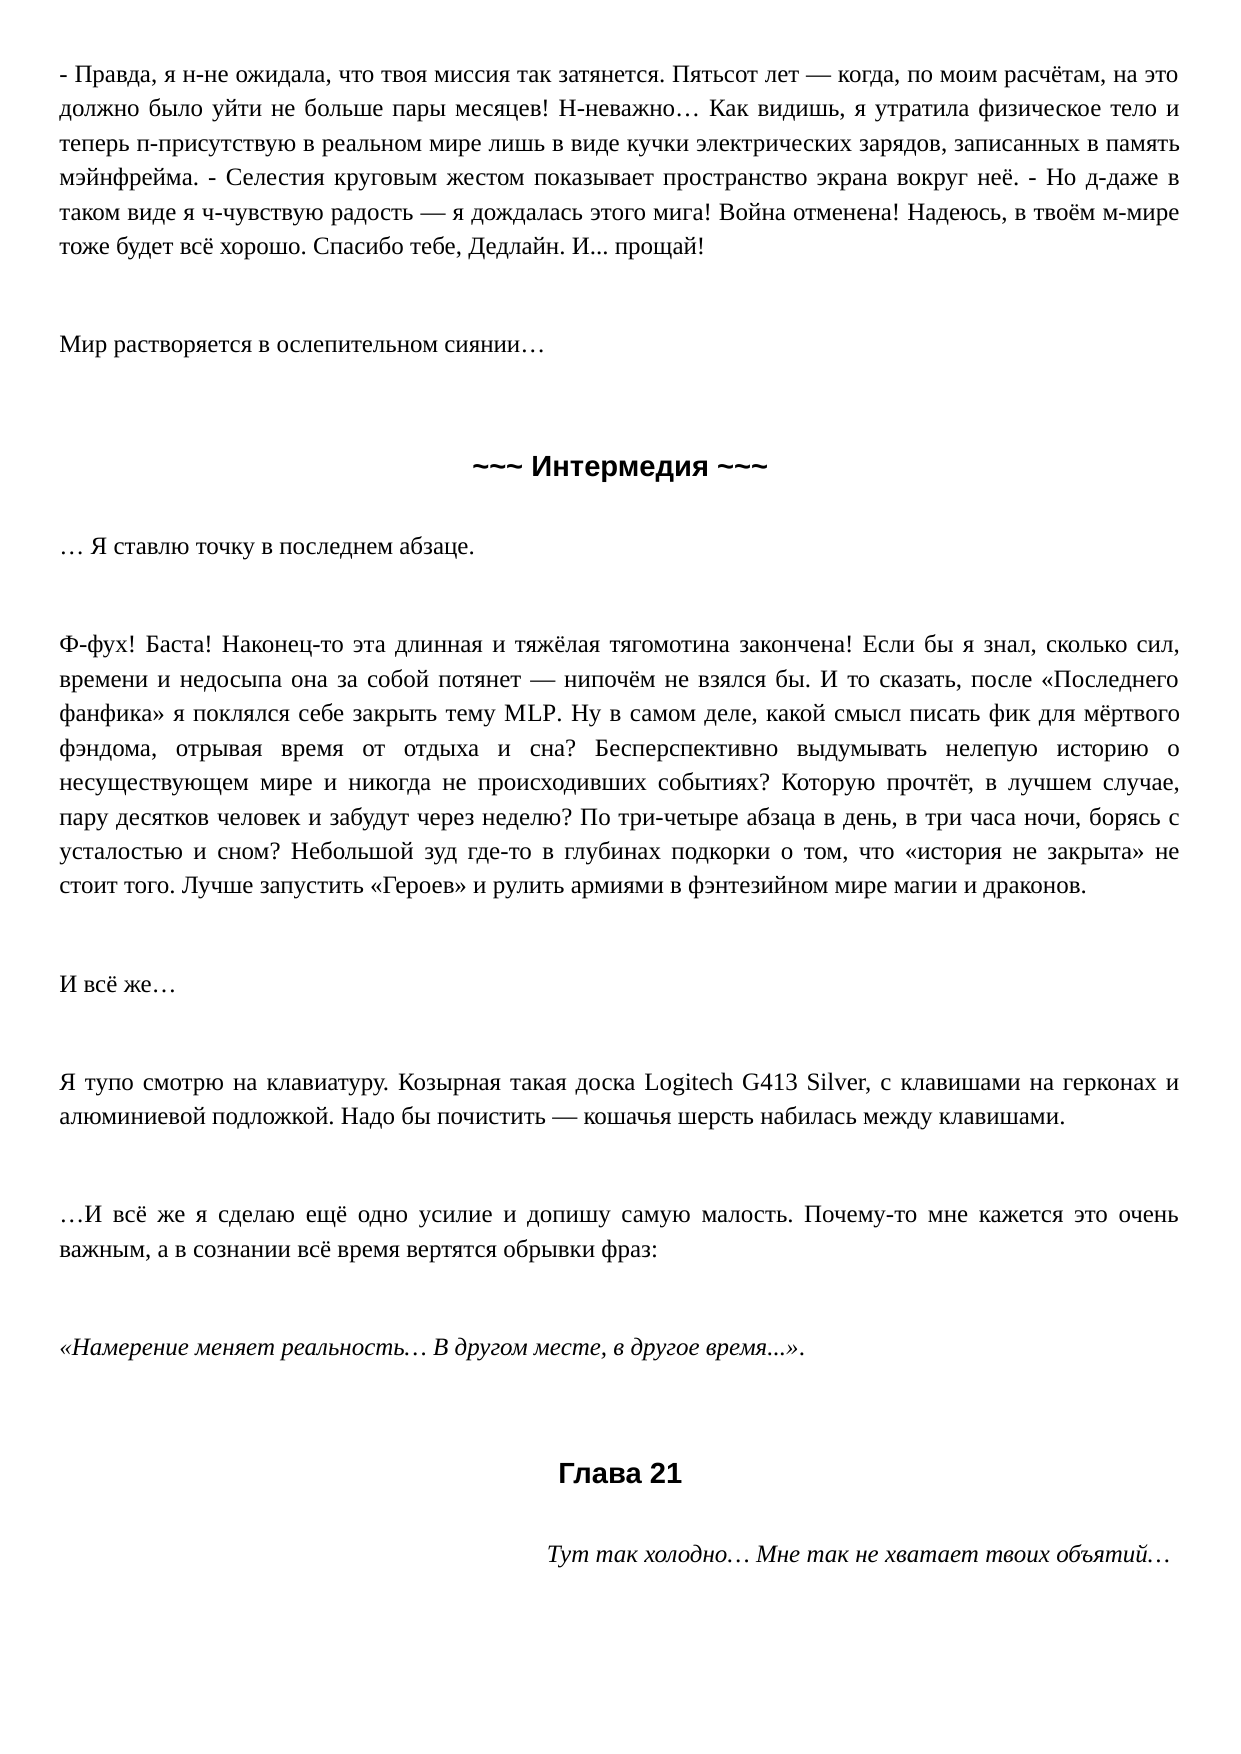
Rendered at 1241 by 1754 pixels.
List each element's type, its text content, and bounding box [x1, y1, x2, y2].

text «Намерение меняет реальность… В другом месте, в другое время...». [59, 1332, 1181, 1361]
subtitle ~~~ Интермедия ~~~ [59, 448, 1181, 482]
text И всё же… [59, 969, 1181, 997]
text Я тупо смотрю на клавиатуру. Козырная такая доска Logitech G413 Silver, с клавишами на герконах и алюминиевой подложкой. Надо бы почистить — кошачья шерсть набилась между клавишами. [59, 1067, 1181, 1130]
text …И всё же я сделаю ещё одно усилие и допишу самую малость. Почему-то мне кажется это очень важным, а в сознании всё время вертятся обрывки фраз: [59, 1199, 1181, 1263]
text - Правда, я н-не ожидала, что твоя миссия так затянется. Пятьсот лет — когда, по моим расчётам, на это должно было уйти не больше пары месяцев! Н-неважно… Как видишь, я утратила физическое тело и теперь п-присутствую в реальном мире лишь в виде кучки электрических зарядов, записанных в память мэйнфрейма. - Селестия круговым жестом показывает пространство экрана вокруг неё. - Но д-даже в таком виде я ч-чувствую радость — я дождалась этого мига! Война отменена! Надеюсь, в твоём м-мире тоже будет всё хорошо. Спасибо тебе, Дедлайн. И... прощай! [59, 59, 1181, 260]
subtitle Глава 21 [59, 1456, 1181, 1490]
text Тут так холодно… Мне так не хватает твоих объятий… [547, 1539, 1181, 1568]
text … Я ставлю точку в последнем абзаце. [59, 531, 1181, 560]
text Мир растворяется в ослепительном сиянии… [59, 329, 1181, 358]
text Ф-фух! Баста! Наконец-то эта длинная и тяжёлая тягомотина закончена! Если бы я знал, сколько сил, времени и недосыпа она за собой потянет — нипочём не взялся бы. И то сказать, после «Последнего фанфика» я поклялся себе закрыть тему MLP. Ну в самом деле, какой смысл писать фик для мёртвого фэндома, отрывая время от отдыха и сна? Бесперспективно выдумывать нелепую историю о несуществующем мире и никогда не происходивших событиях? Которую прочтёт, в лучшем случае, пару десятков человек и забудут через неделю? По три-четыре абзаца в день, в три часа ночи, борясь с усталостью и сном? Небольшой зуд где-то в глубинах подкорки о том, что «история не закрыта» не стоит того. Лучше запустить «Героев» и рулить армиями в фэнтезийном мире магии и драконов. [59, 629, 1181, 899]
